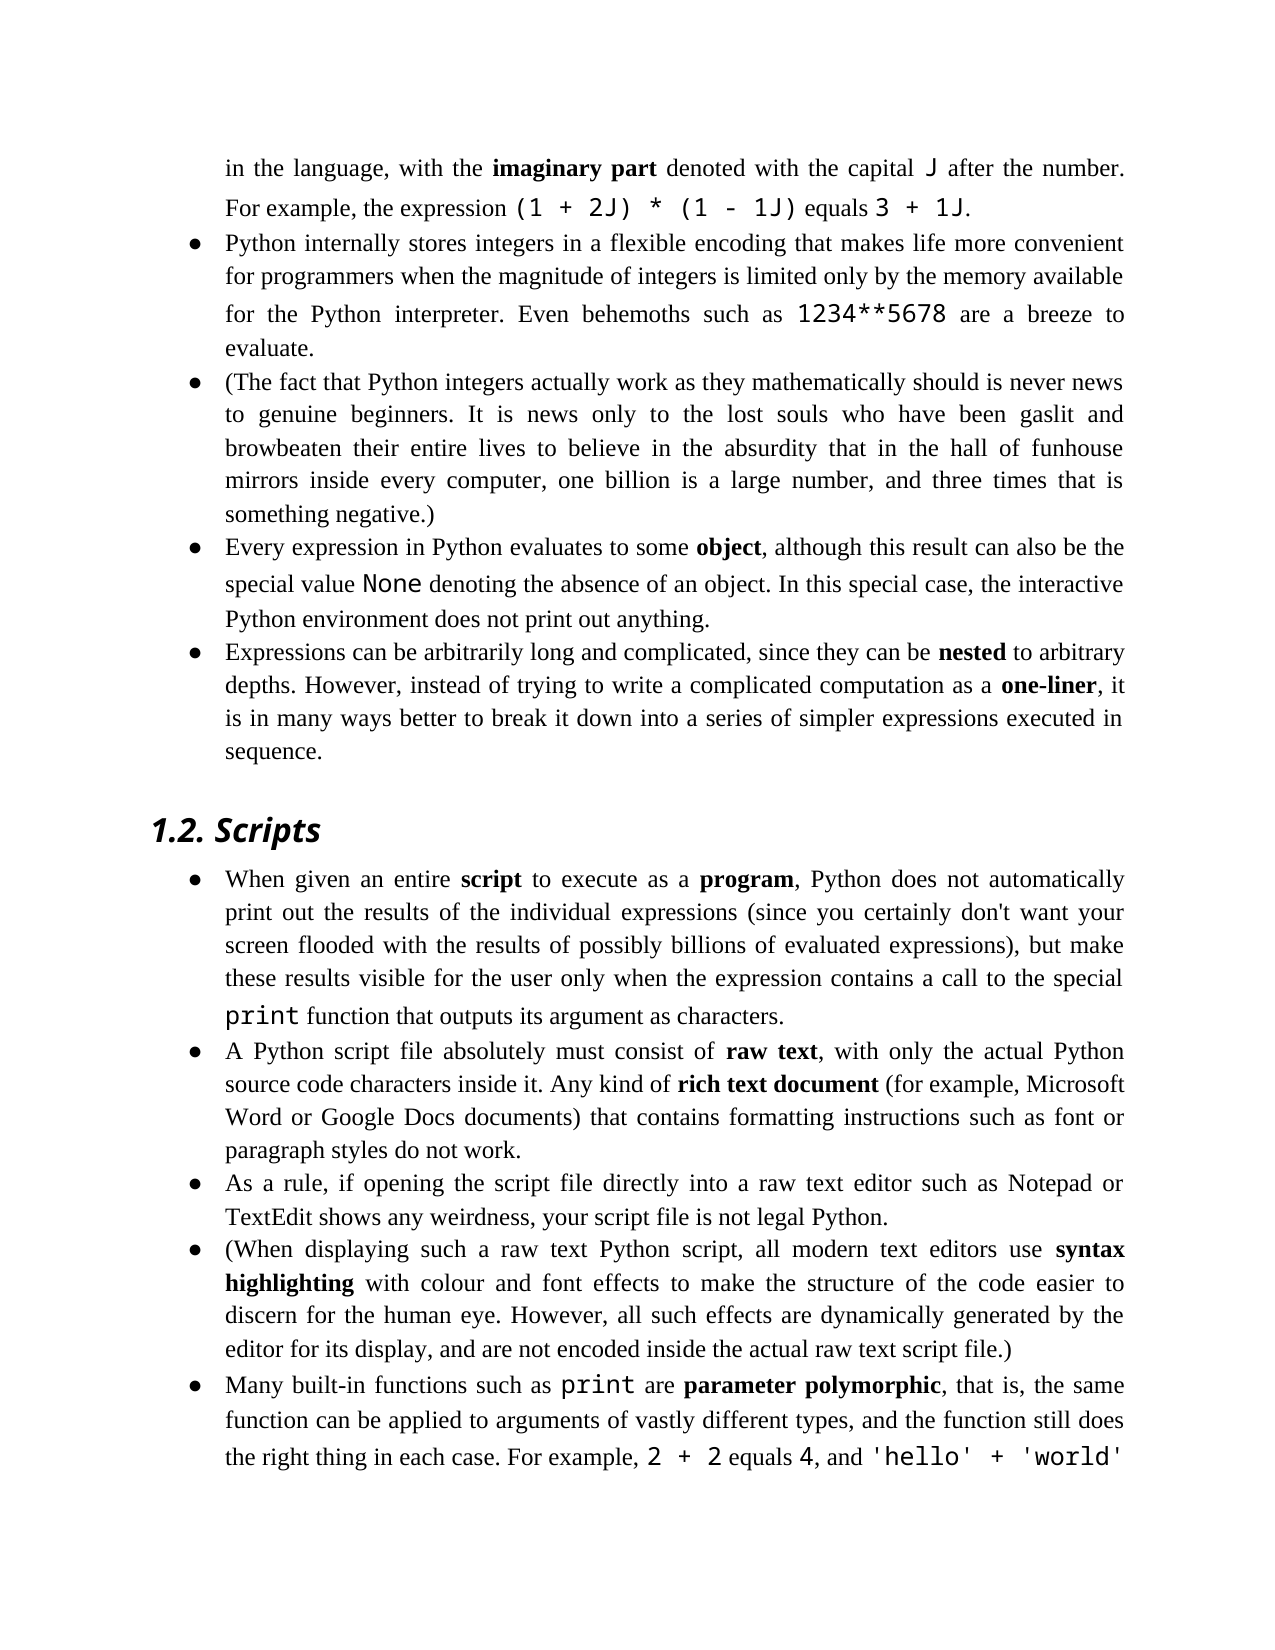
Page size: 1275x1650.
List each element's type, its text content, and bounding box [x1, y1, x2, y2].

list A Python script file absolutely must consist of raw text, with only the actual Python source code characters inside it. Any kind of rich text document (for example, Microsoft Word or Google Docs documents) that contains formatting instructions such as font or paragraph styles do not work. [187, 1036, 1125, 1164]
list (The fact that Python integers actually work as they mathematically should is never news to genuine beginners. It is news only to the lost souls who have been gaslit and browbeaten their entire lives to believe in the absurdity that in the hall of funhouse mirrors inside every computer, one billion is a large number, and three times that is something negative.) [187, 367, 1125, 527]
list As a rule, if opening the script file directly into a raw text editor such as Notepad or TextEdit shows any weirdness, your script file is not legal Python. [187, 1168, 1125, 1230]
list Expressions can be arbitrarily long and complicated, since they can be nested to arbitrary depths. However, instead of trying to write a complicated computation as a one-liner, it is in many ways better to break it down into a series of simpler expressions executed in sequence. [187, 637, 1125, 765]
list Many built-in functions such as print are parameter polymorphic, that is, the same function can be applied to arguments of vastly different types, and the function still does the right thing in each case. For example, 2 + 2 equals 4, and 'hello' + 'world' [187, 1367, 1125, 1473]
subtitle 1.2. Scripts [150, 806, 1125, 852]
list (When displaying such a raw text Python script, all modern text editors use syntax highlighting with colour and font effects to make the structure of the code easier to discern for the human eye. However, all such effects are dynamically generated by the editor for its display, and are not encoded inside the actual raw text script file.) [187, 1234, 1125, 1362]
list Every expression in Python evaluates to some object, although this result can also be the special value None denoting the absence of an object. In this special case, the interactive Python environment does not print out anything. [187, 532, 1125, 633]
list When given an entire script to execute as a program, Python does not automatically print out the results of the individual expressions (since you certainly don't want your screen flooded with the results of possibly billions of evaluated expressions), but make these results visible for the user only when the expression contains a call to the special print function that outputs its argument as characters. [187, 864, 1125, 1031]
list in the language, with the imaginary part denoted with the capital J after the number. For example, the expression (1 + 2J) * (1 - 1J) equals 3 + 1J. [187, 150, 1125, 223]
list Python internally stores integers in a flexible encoding that makes life more convenient for programmers when the magnitude of integers is limited only by the memory available for the Python interpreter. Even behemoths such as 1234**5678 are a breeze to evaluate. [187, 228, 1125, 362]
